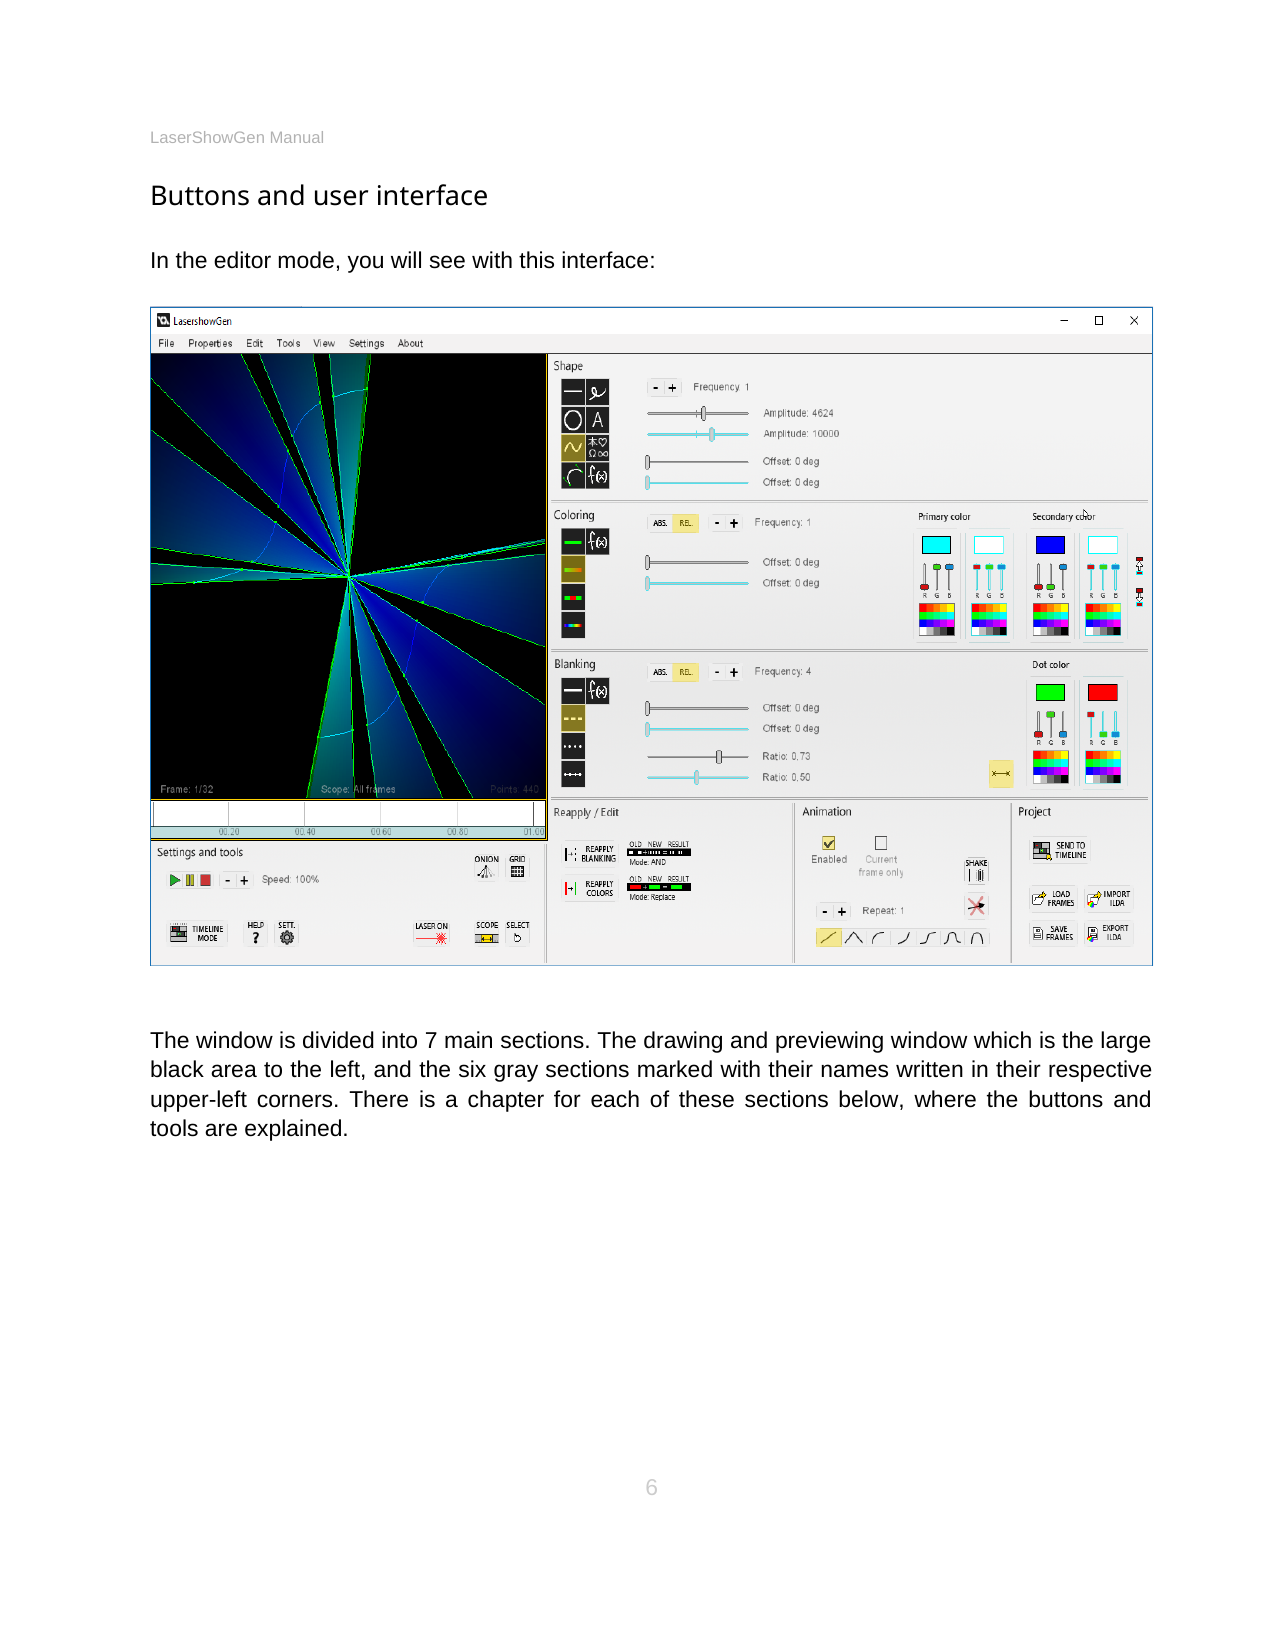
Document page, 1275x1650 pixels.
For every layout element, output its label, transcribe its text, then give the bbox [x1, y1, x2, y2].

text In the editor mode, you will see with this interface: [150, 248, 1153, 274]
text The window is divided into 7 main sections. The drawing and previewing window which is the large black area to the left, and the six gray sections marked with their names written in their respective upper-left corners. There is a chapter for each of these sections below, where the buttons and tools are explained. [150, 1028, 1153, 1141]
subtitle Buttons and user interface [150, 176, 1153, 213]
picture [150, 306, 1154, 966]
